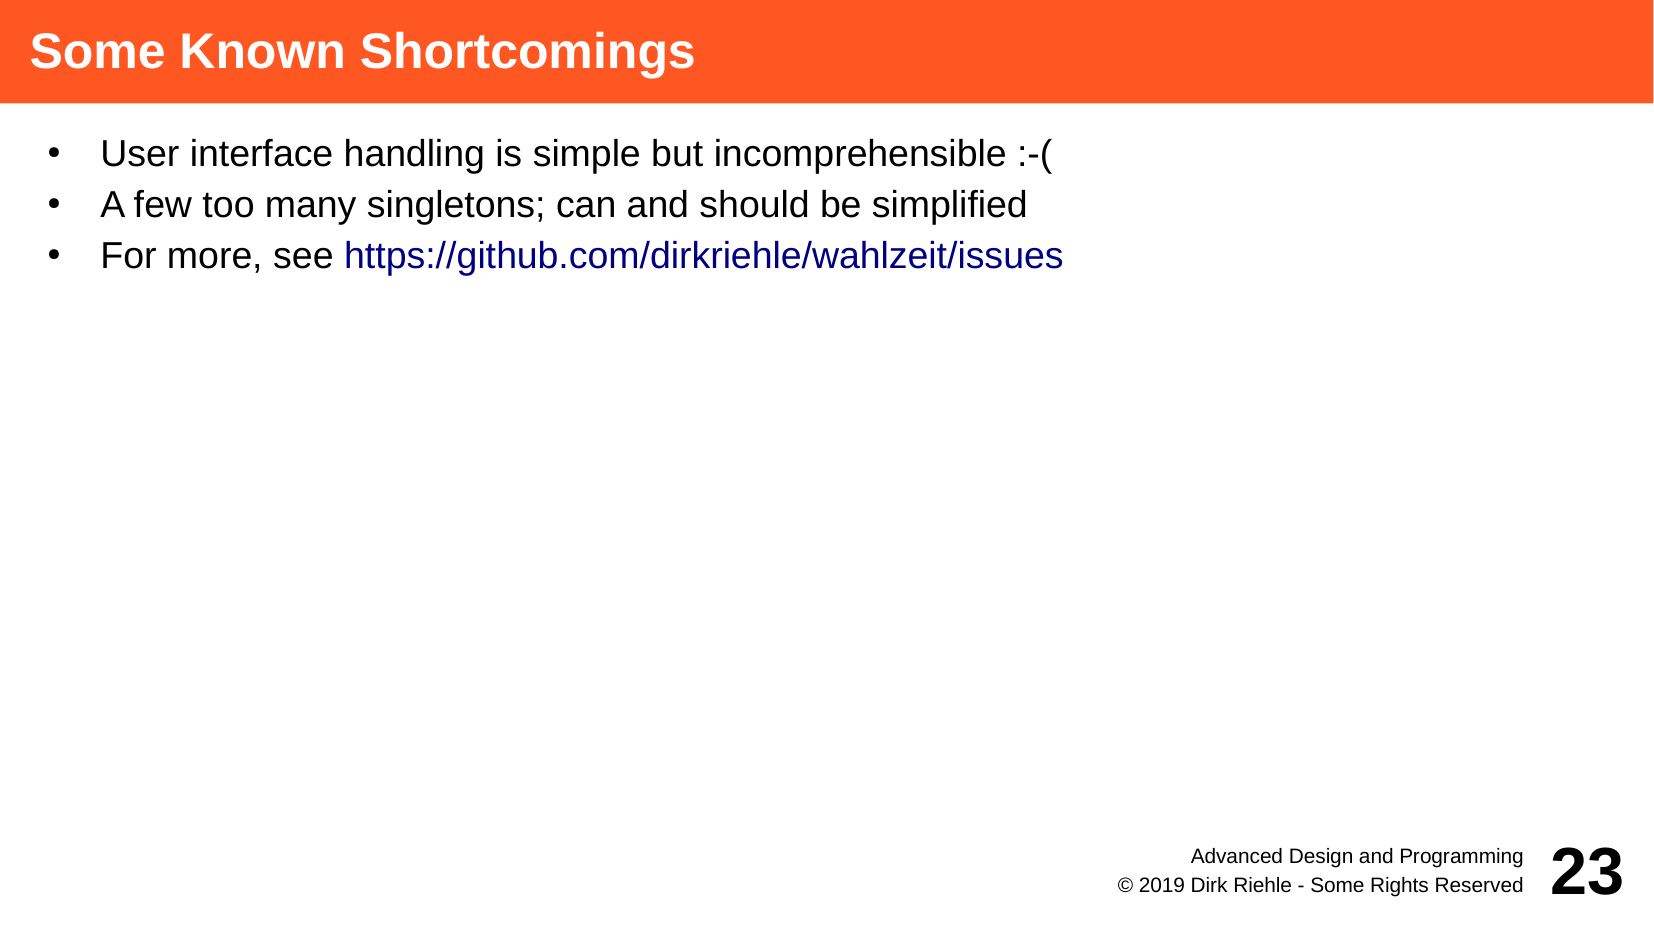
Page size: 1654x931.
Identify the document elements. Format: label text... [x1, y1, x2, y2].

list User interface handling is simple but incomprehensible :-( A few too many singletons; can and should be simplified For more, see https://github.com/dirkriehle/wahlzeit/issues [29, 132, 1625, 813]
title Some Known Shortcomings [0, 0, 1654, 104]
